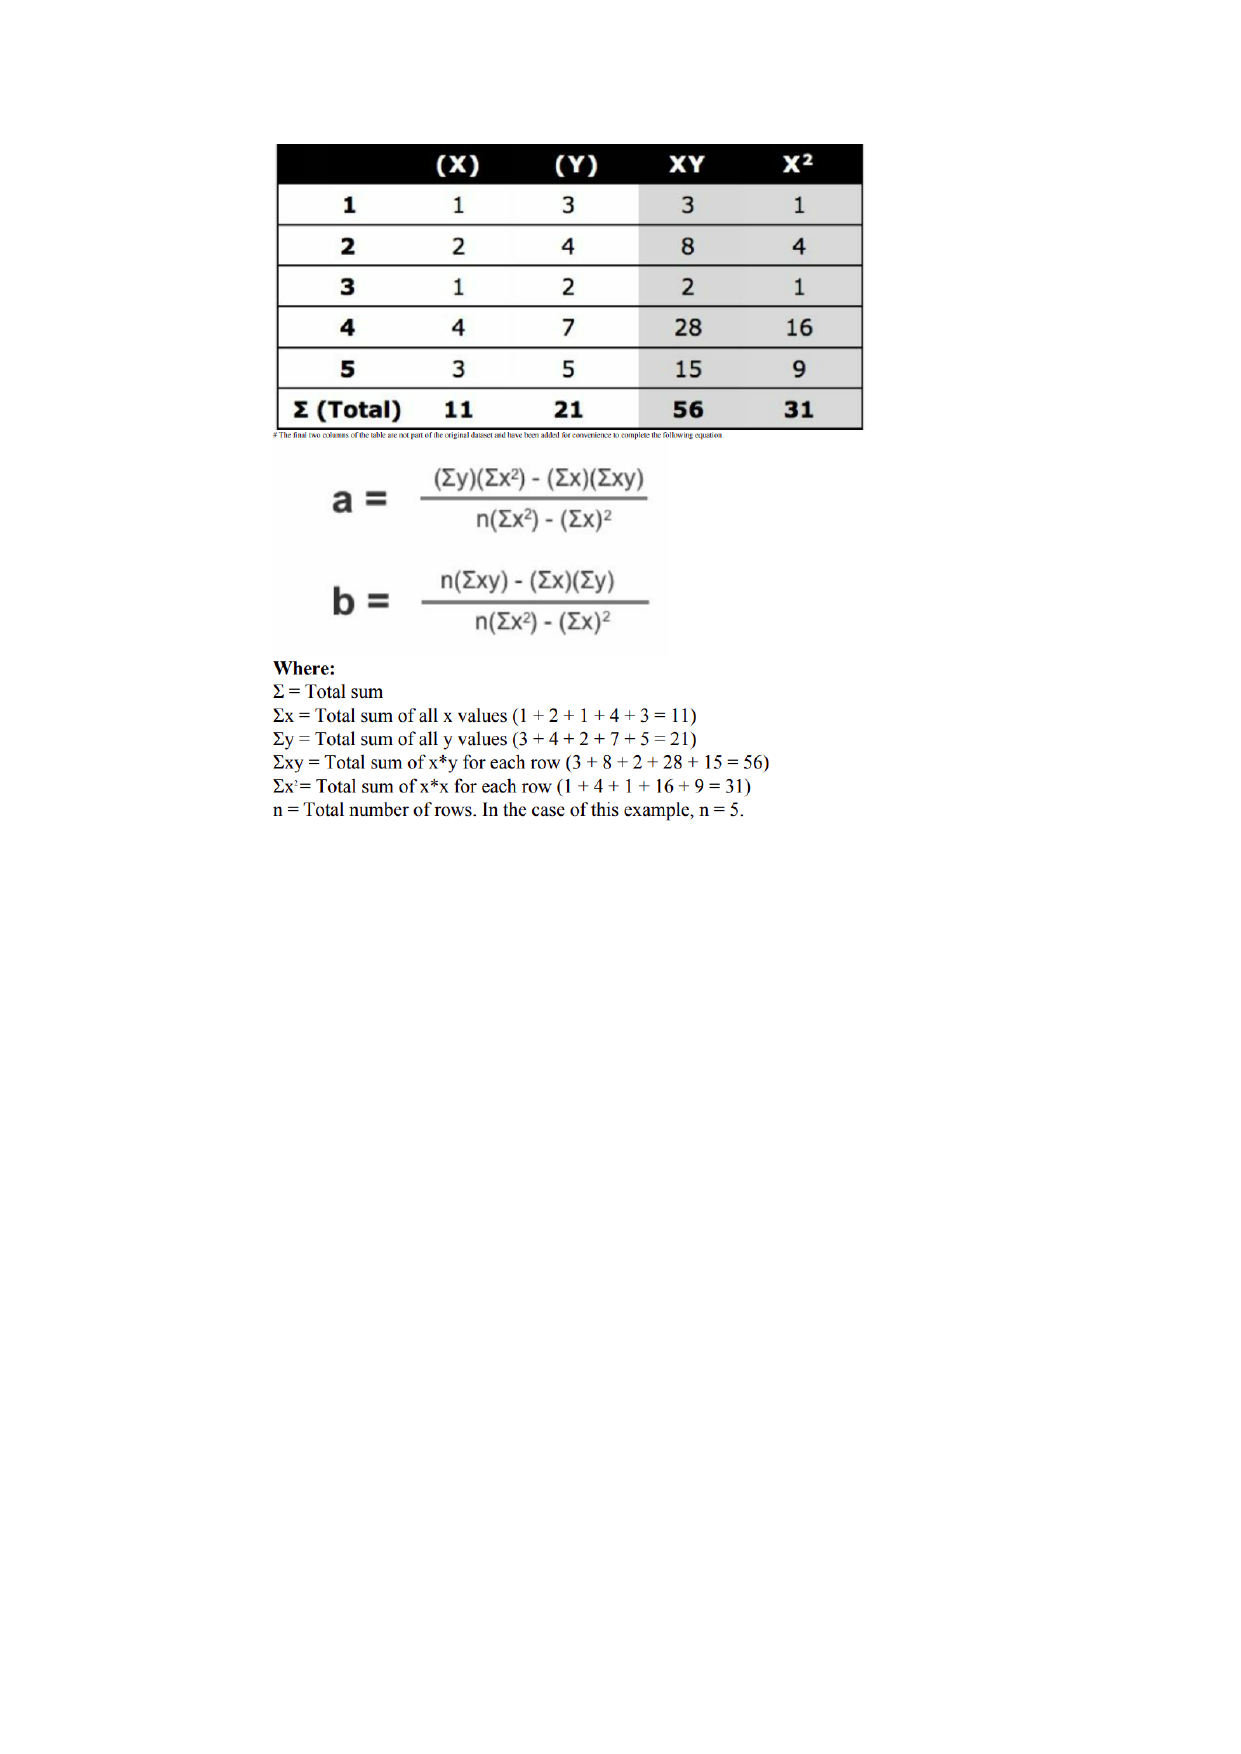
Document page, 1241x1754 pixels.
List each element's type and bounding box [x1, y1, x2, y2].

picture [277, 130, 883, 835]
